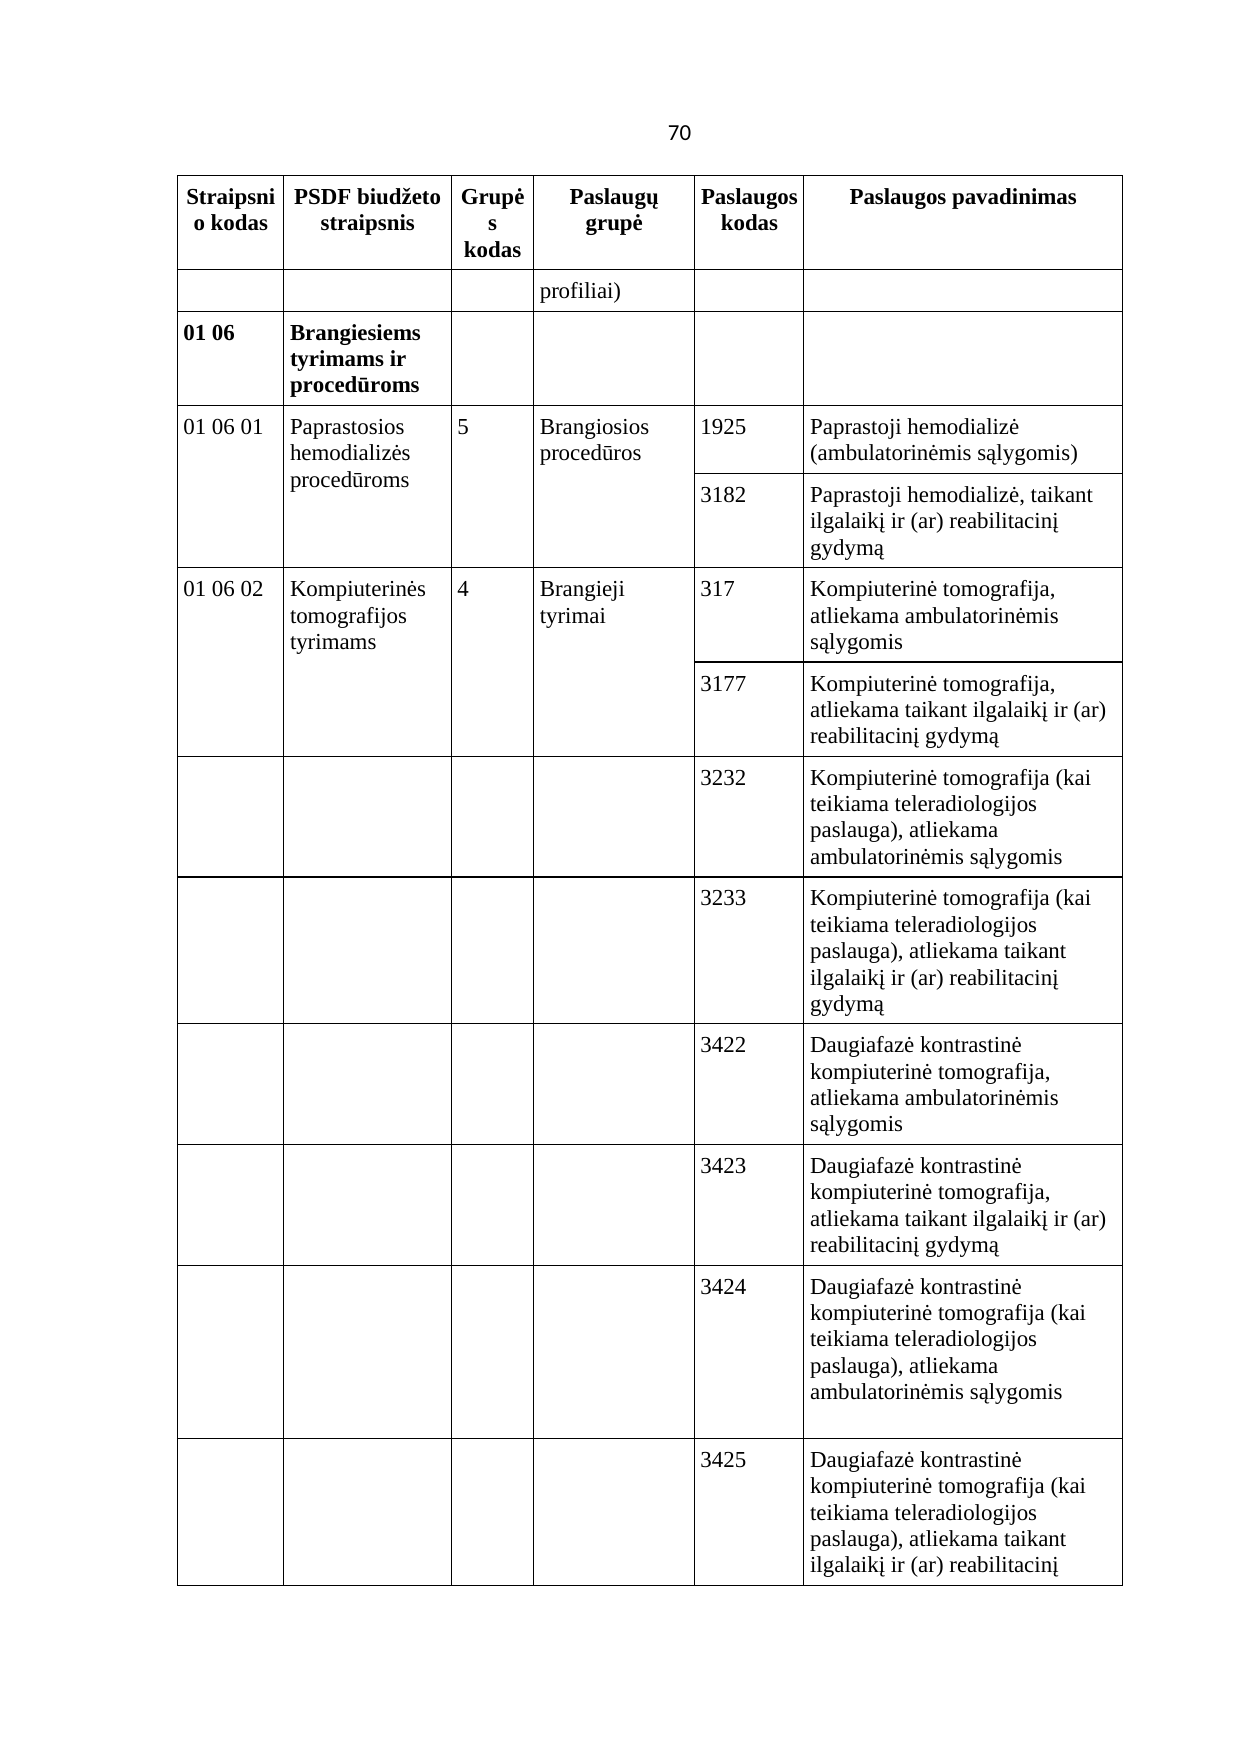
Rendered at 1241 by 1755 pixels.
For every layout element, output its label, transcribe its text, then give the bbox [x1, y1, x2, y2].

table_cell [534, 1024, 694, 1144]
table_header Paslaugos pavadinimas [804, 176, 1122, 269]
table_cell [178, 1266, 283, 1438]
table_cell Brangieji tyrimai [534, 568, 694, 661]
table_cell [452, 878, 533, 1023]
table_cell [452, 1439, 533, 1585]
table_cell 5 [452, 406, 533, 473]
table_cell [178, 473, 283, 567]
table_cell Paprastosios hemodializės procedūroms [284, 406, 451, 567]
table_cell [178, 1439, 283, 1585]
table_cell [534, 312, 694, 405]
table_cell Daugiafazė kontrastinė kompiuterinė tomografija, atliekama taikant ilgalaikį ir (ar) reabilitacinį gydymą [804, 1145, 1122, 1264]
table_cell 3233 [695, 878, 803, 1023]
table_cell 01 06 01 [178, 406, 283, 473]
table_cell [534, 878, 694, 1023]
table_cell 3424 [695, 1266, 803, 1438]
table_cell Kompiuterinė tomografija (kai teikiama teleradiologijos paslauga), atliekama ambulatorinėmis sąlygomis [804, 757, 1122, 876]
table_cell 3182 [695, 474, 803, 567]
table_cell [284, 1266, 451, 1438]
table_header Paslaugos kodas [695, 176, 803, 269]
table_cell [452, 312, 533, 405]
table_cell [284, 1439, 451, 1585]
table_cell profiliai) [534, 270, 694, 311]
table_cell 4 [452, 568, 533, 661]
table_cell Brangiosios procedūros [534, 406, 694, 473]
table_cell 3425 [695, 1439, 803, 1585]
table_cell Paprastoji hemodializė, taikant ilgalaikį ir (ar) reabilitacinį gydymą [804, 474, 1122, 567]
table_cell Kompiuterinė tomografija, atliekama taikant ilgalaikį ir (ar) reabilitacinį gydymą [804, 663, 1122, 756]
table_cell [178, 661, 283, 756]
table_cell Daugiafazė kontrastinė kompiuterinė tomografija (kai teikiama teleradiologijos paslauga), atliekama taikant ilgalaikį ir (ar) reabilitacinį [804, 1439, 1122, 1585]
table_cell [178, 1024, 283, 1144]
table_cell [452, 757, 533, 876]
table_cell 01 06 [178, 312, 283, 405]
table_cell [534, 1145, 694, 1264]
table_cell Kompiuterinė tomografija (kai teikiama teleradiologijos paslauga), atliekama taikant ilgalaikį ir (ar) reabilitacinį gydymą [804, 878, 1122, 1023]
table_cell [452, 661, 533, 756]
table_cell Kompiuterinė tomografija, atliekama ambulatorinėmis sąlygomis [804, 568, 1122, 661]
table_cell [452, 1266, 533, 1438]
table_header Paslaugų grupė [534, 176, 694, 269]
table_cell 3177 [695, 663, 803, 756]
table_cell [284, 1024, 451, 1144]
table_cell 01 06 02 [178, 568, 283, 661]
table_cell [178, 270, 283, 311]
table_cell [452, 473, 533, 567]
table_cell 3232 [695, 757, 803, 876]
table_header Grupės kodas [452, 176, 533, 269]
table_cell [534, 1439, 694, 1585]
table_cell [178, 1145, 283, 1264]
table_cell [452, 1024, 533, 1144]
table_cell Daugiafazė kontrastinė kompiuterinė tomografija (kai teikiama teleradiologijos paslauga), atliekama ambulatorinėmis sąlygomis [804, 1266, 1122, 1438]
table_cell Kompiuterinės tomografijos tyrimams [284, 568, 451, 756]
table_cell Daugiafazė kontrastinė kompiuterinė tomografija, atliekama ambulatorinėmis sąlygomis [804, 1024, 1122, 1144]
table_cell [284, 1145, 451, 1264]
table_cell [534, 757, 694, 876]
table_cell [534, 473, 694, 567]
table_header Straipsnio kodas [178, 176, 283, 269]
table_header PSDF biudžeto straipsnis [284, 176, 451, 269]
table_cell [178, 757, 283, 876]
table_cell [178, 878, 283, 1023]
table_cell [695, 270, 803, 311]
table_cell [284, 757, 451, 876]
table_cell [804, 312, 1122, 405]
table_cell [534, 661, 694, 756]
table_cell Paprastoji hemodializė (ambulatorinėmis sąlygomis) [804, 406, 1122, 473]
table_cell 1925 [695, 406, 803, 473]
table_cell [452, 1145, 533, 1264]
table_cell [695, 312, 803, 405]
table_cell 317 [695, 568, 803, 661]
table_cell [284, 270, 451, 311]
table_cell [452, 270, 533, 311]
table_cell [804, 270, 1122, 311]
table_cell Brangiesiems tyrimams ir procedūroms [284, 312, 451, 405]
table_cell [534, 1266, 694, 1438]
table_cell [284, 878, 451, 1023]
table_cell 3423 [695, 1145, 803, 1264]
table_cell 3422 [695, 1024, 803, 1144]
